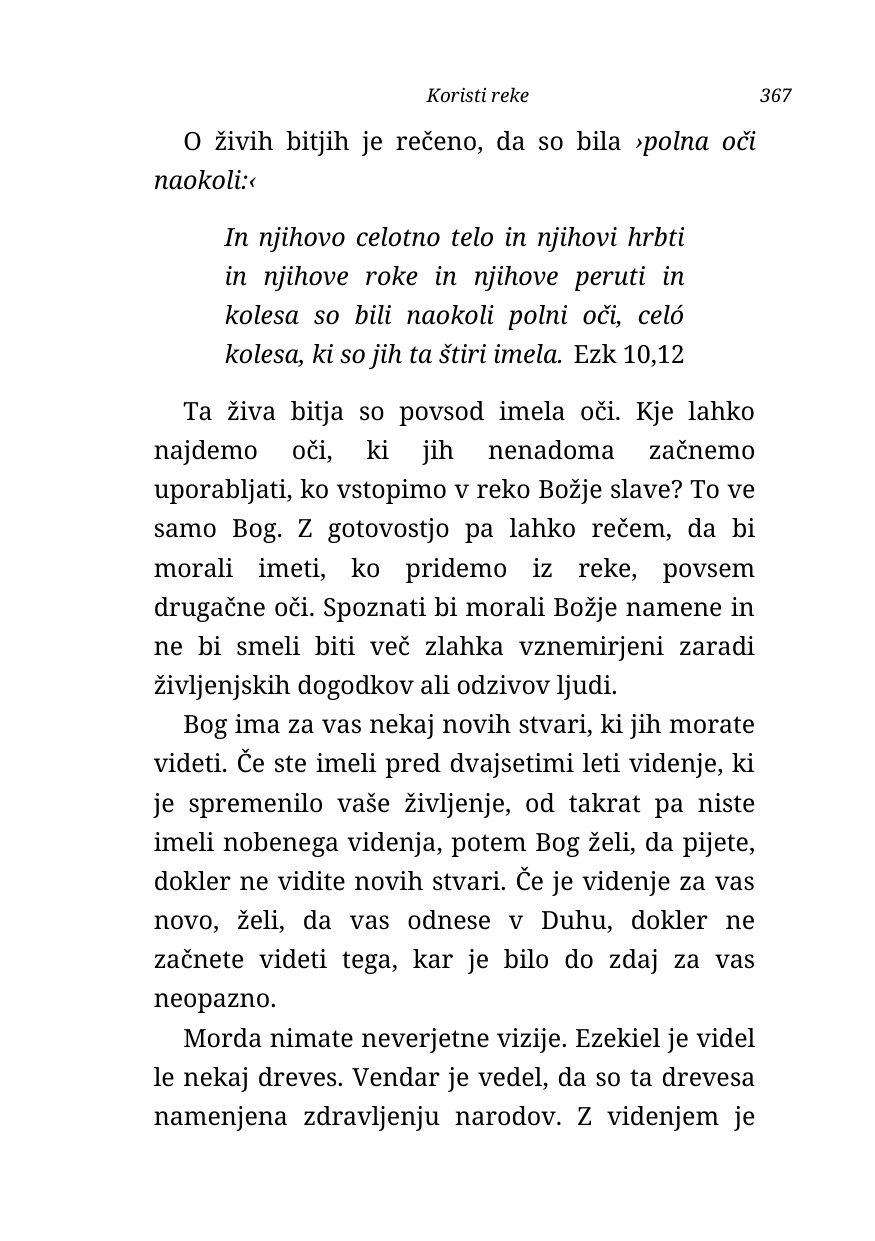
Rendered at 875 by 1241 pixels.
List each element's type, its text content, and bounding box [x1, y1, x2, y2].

text Morda nimate neverjetne vizije. Ezekiel je videl le nekaj dreves. Vendar je vedel, da so ta drevesa namenjena zdravljenju narodov. Z videnjem je [153, 1020, 756, 1133]
text In njihovo celotno telo in njihovi hrbti in njihove roke in njihove peruti in kolesa so bili naokoli polni oči, celó kolesa, ki so jih ta štiri imela. Ezk 10,12 [224, 219, 685, 371]
text Ta živa bitja so povsod imela oči. Kje lahko najdemo oči, ki jih nenadoma začnemo uporabljati, ko vstopimo v reko Božje slave? To ve samo Bog. Z gotovostjo pa lahko rečem, da bi morali imeti, ko pridemo iz reke, povsem drugačne oči. Spoznati bi morali Božje namene in ne bi smeli biti več zlahka vznemirjeni zaradi življenjskih dogodkov ali odzivov ljudi. [153, 394, 756, 702]
text O živih bitjih je rečeno, da so bila ›polna oči naokoli:‹ [153, 123, 756, 196]
text Bog ima za vas nekaj novih stvari, ki jih morate videti. Če ste imeli pred dvajsetimi leti videnje, ki je spremenilo vaše življenje, od takrat pa niste imeli nobenega videnja, potem Bog želi, da pijete, dokler ne vidite novih stvari. Če je videnje za vas novo, želi, da vas odnese v Duhu, dokler ne začnete videti tega, kar je bilo do zdaj za vas neopazno. [153, 707, 756, 1015]
